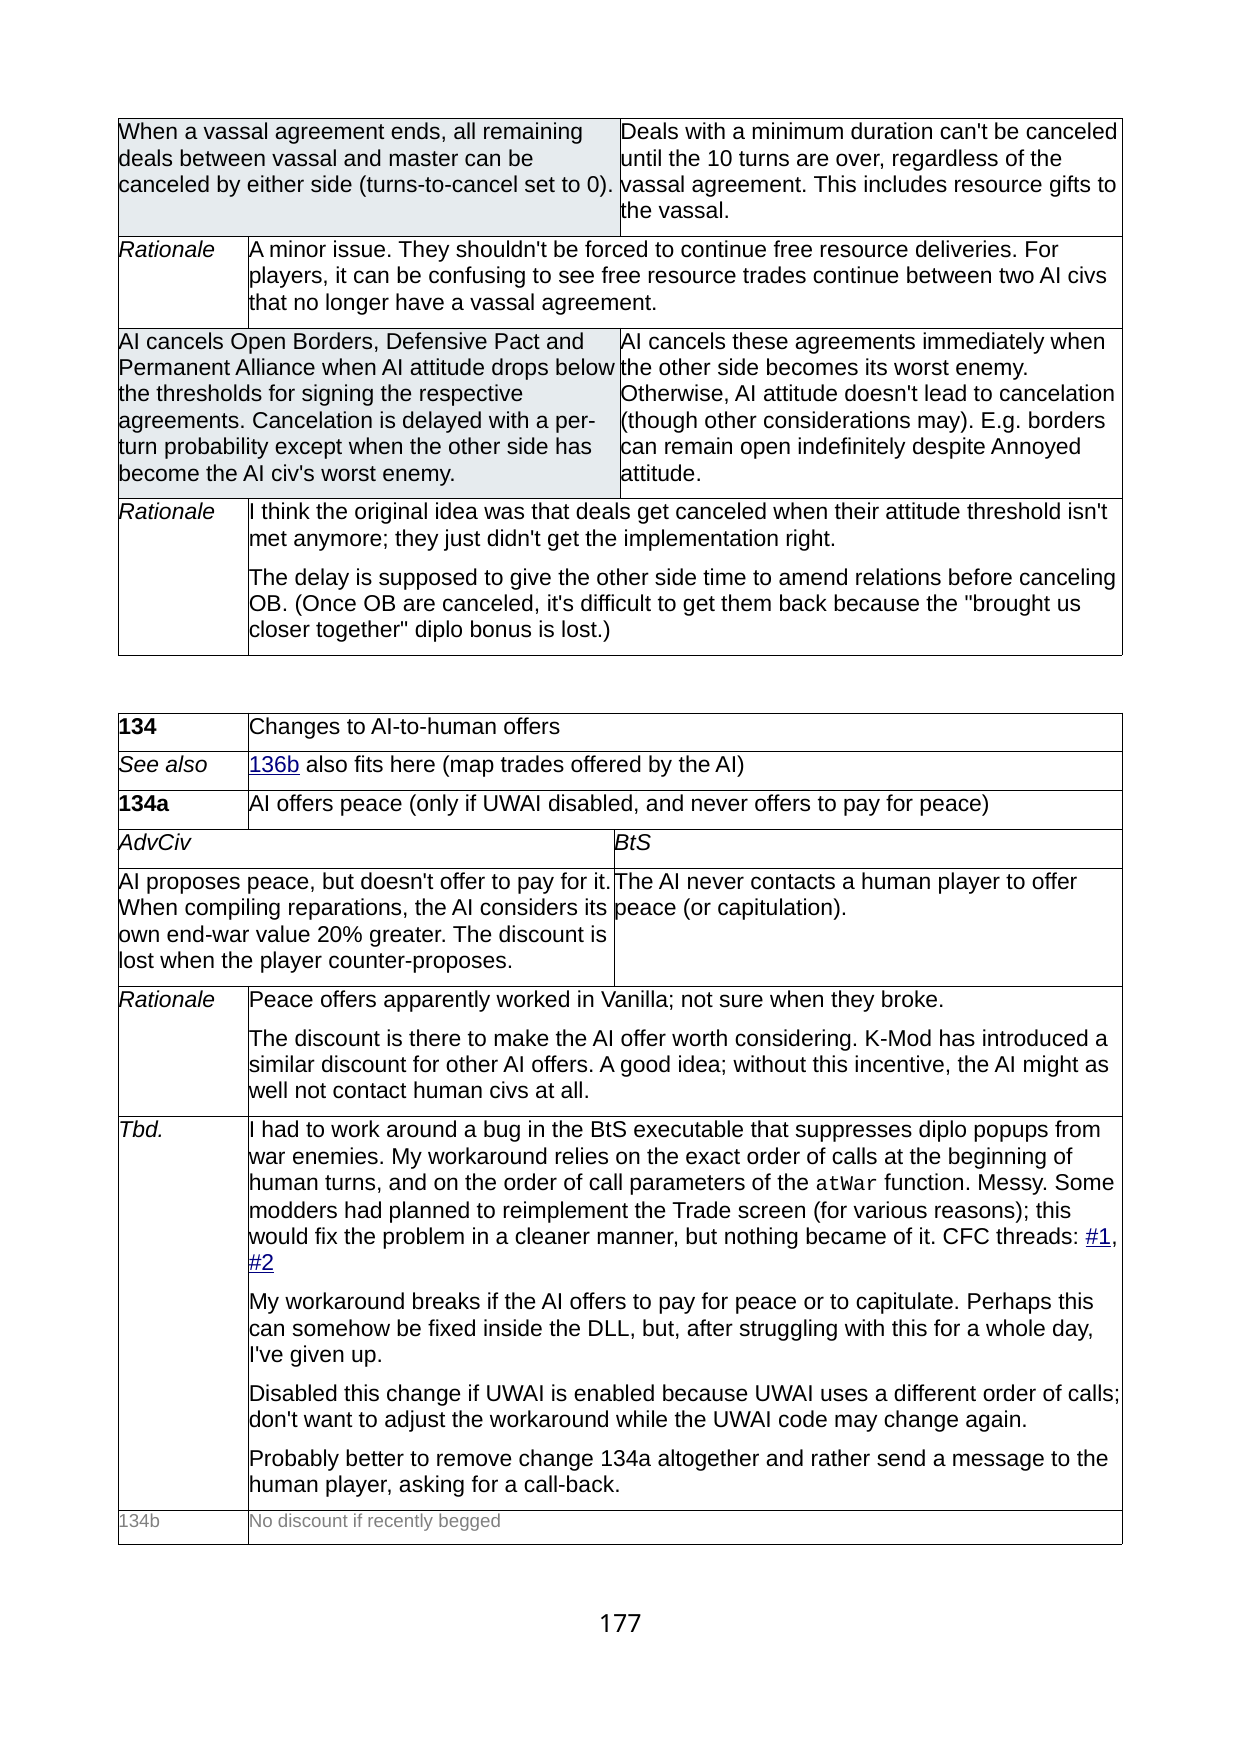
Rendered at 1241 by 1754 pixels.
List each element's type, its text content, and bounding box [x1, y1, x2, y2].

table_cell The AI never contacts a human player to offer peace (or capitulation). [615, 869, 1122, 986]
table_cell AI proposes peace, but doesn't offer to pay for it. When compiling reparations, the AI considers its own end-war value 20% greater. The discount is lost when the player counter-proposes. [119, 869, 614, 986]
table_cell 134a [119, 791, 248, 829]
table_cell See also [119, 752, 248, 790]
table_header Changes to AI-to-human offers [249, 714, 1122, 751]
table_cell Rationale [119, 237, 248, 328]
table_cell Deals with a minimum duration can't be canceled until the 10 turns are over, regardless of the vassal agreement. This includes resource gifts to the vassal. [621, 119, 1122, 236]
table_cell Tbd. [119, 1117, 248, 1510]
table_cell AI offers peace (only if UWAI disabled, and never offers to pay for peace) [249, 791, 1122, 829]
table_cell When a vassal agreement ends, all remaining deals between vassal and master can be canceled by either side (turns-to-cancel set to 0). [119, 119, 620, 236]
table_cell No discount if recently begged [249, 1511, 1122, 1544]
table_cell Rationale [119, 499, 248, 655]
table_cell 136b also fits here (map trades offered by the AI) [249, 752, 1122, 790]
table_cell 134b [119, 1511, 248, 1544]
table_cell Rationale [119, 987, 248, 1116]
table_cell AdvCiv [119, 830, 614, 868]
table_cell Peace offers apparently worked in Vanilla; not sure when they broke. The discount is there to make the AI offer worth considering. K-Mod has introduced a similar discount for other AI offers. A good idea; without this incentive, the AI might as well not contact human civs at all. [249, 987, 1122, 1116]
table_cell AI cancels these agreements immediately when the other side becomes its worst enemy. Otherwise, AI attitude doesn't lead to cancelation (though other considerations may). E.g. borders can remain open indefinitely despite Annoyed attitude. [621, 329, 1122, 498]
table_cell I think the original idea was that deals get canceled when their attitude threshold isn't met anymore; they just didn't get the implementation right. The delay is supposed to give the other side time to amend relations before canceling OB. (Once OB are canceled, it's difficult to get them back because the "brought us closer together" diplo bonus is lost.) [249, 499, 1122, 655]
table_header 134 [119, 714, 248, 751]
table_cell I had to work around a bug in the BtS executable that suppresses diplo popups from war enemies. My workaround relies on the exact order of calls at the beginning of human turns, and on the order of call parameters of the atWar function. Messy. Some modders had planned to reimplement the Trade screen (for various reasons); this would fix the problem in a cleaner manner, but nothing became of it. CFC threads: #1, #2 My workaround breaks if the AI offers to pay for peace or to capitulate. Perhaps this can somehow be fixed inside the DLL, but, after struggling with this for a whole day, I've given up. Disabled this change if UWAI is enabled because UWAI uses a different order of calls; don't want to adjust the workaround while the UWAI code may change again. Probably better to remove change 134a altogether and rather send a message to the human player, asking for a call-back. [249, 1117, 1122, 1510]
table_cell A minor issue. They shouldn't be forced to continue free resource deliveries. For players, it can be confusing to see free resource trades continue between two AI civs that no longer have a vassal agreement. [249, 237, 1122, 328]
table_cell BtS [615, 830, 1122, 868]
table_cell AI cancels Open Borders, Defensive Pact and Permanent Alliance when AI attitude drops below the thresholds for signing the respective agreements. Cancelation is delayed with a per-turn probability except when the other side has become the AI civ's worst enemy. [119, 329, 620, 498]
